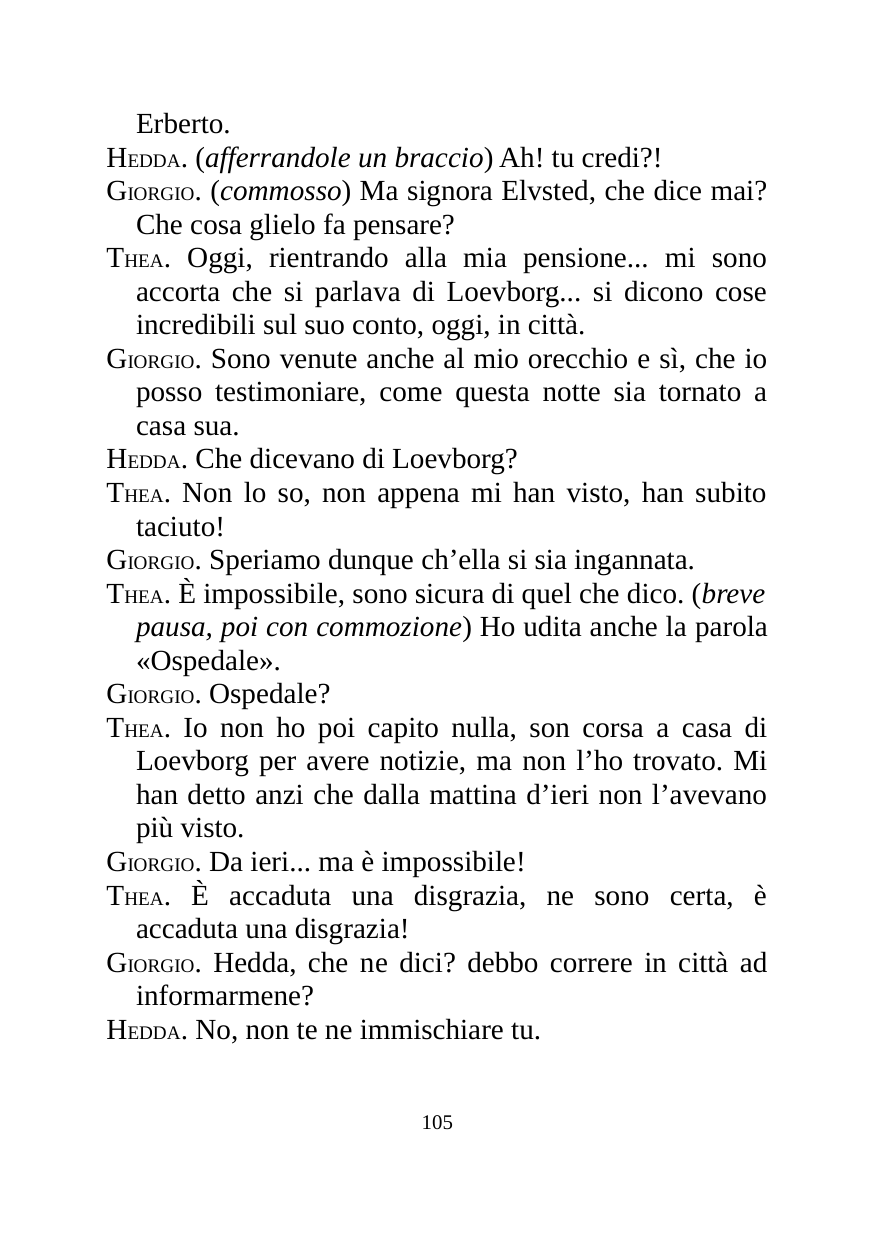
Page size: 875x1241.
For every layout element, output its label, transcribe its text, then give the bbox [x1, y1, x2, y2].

text Giorgio. Hedda, che ne dici? debbo correre in città ad informarmene? [106, 945, 768, 1012]
text Thea. È accaduta una disgrazia, ne sono certa, è accaduta una disgrazia! [106, 878, 768, 945]
text Hedda. Che dicevano di Loevborg? [106, 442, 768, 475]
text Thea. È impossibile, sono sicura di quel che dico. (breve pausa, poi con commozione) Ho udita anche la parola «Ospedale». [106, 576, 768, 676]
text Hedda. No, non te ne immischiare tu. [106, 1012, 768, 1045]
text Giorgio. Da ieri... ma è impossibile! [106, 844, 768, 878]
text Giorgio. Speriamo dunque ch’ella si sia ingannata. [106, 542, 768, 576]
text Giorgio. Sono venute anche al mio orecchio e sì, che io posso testimoniare, come questa notte sia tornato a casa sua. [106, 341, 768, 442]
text Giorgio. (commosso) Ma signora Elvsted, che dice mai? Che cosa glielo fa pensare? [106, 173, 768, 240]
text Thea. Oggi, rientrando alla mia pensione... mi sono accorta che si parlava di Loevborg... si dicono cose incredibili sul suo conto, oggi, in città. [106, 240, 768, 341]
text Hedda. (afferrandole un braccio) Ah! tu credi?! [106, 140, 768, 173]
text Thea. Non lo so, non appena mi han visto, han subito taciuto! [106, 475, 768, 542]
text Erberto. [106, 106, 768, 140]
text Giorgio. Ospedale? [106, 676, 768, 710]
text Thea. Io non ho poi capito nulla, son corsa a casa di Loevborg per avere notizie, ma non l’ho trovato. Mi han detto anzi che dalla mattina d’ieri non l’avevano più visto. [106, 710, 768, 844]
